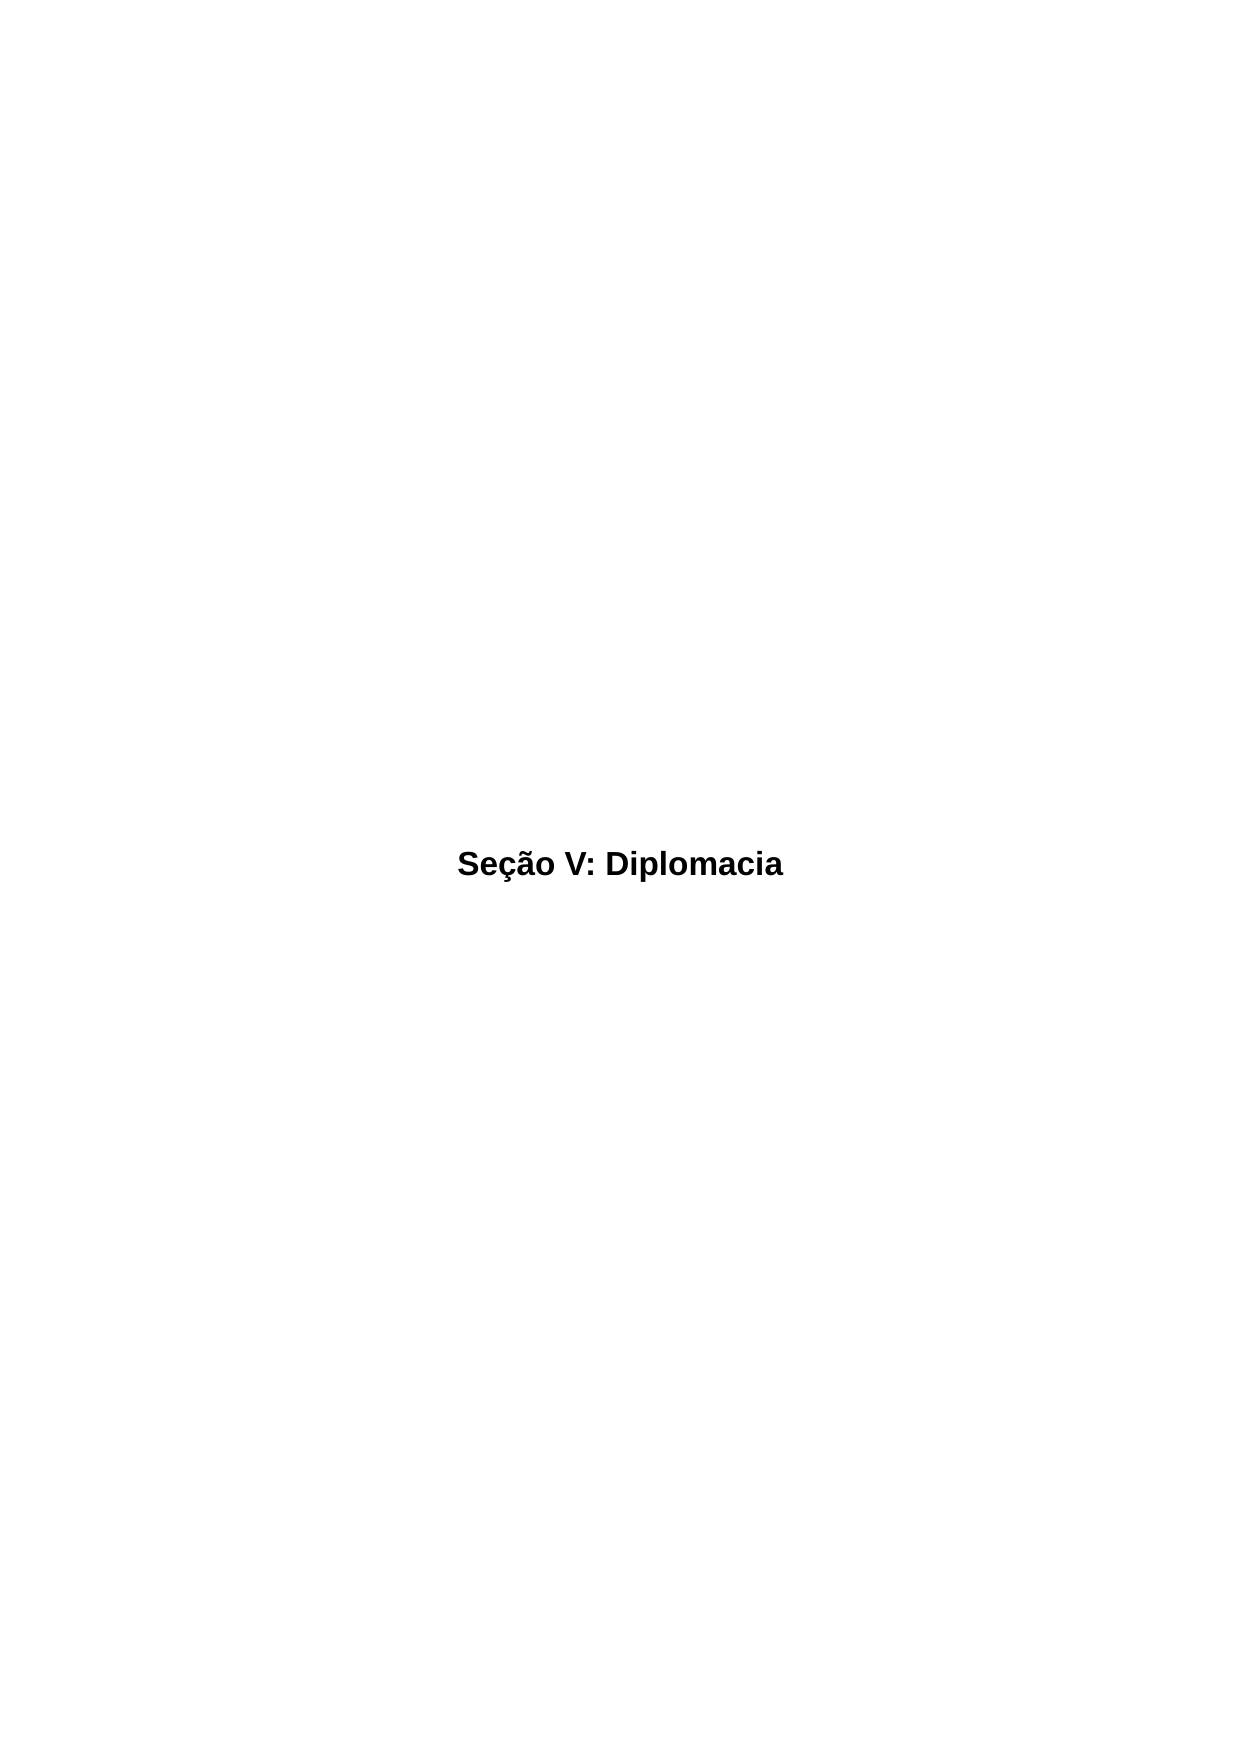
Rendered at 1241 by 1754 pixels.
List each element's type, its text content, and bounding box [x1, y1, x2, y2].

subtitle Seção V: Diplomacia [118, 844, 1122, 883]
